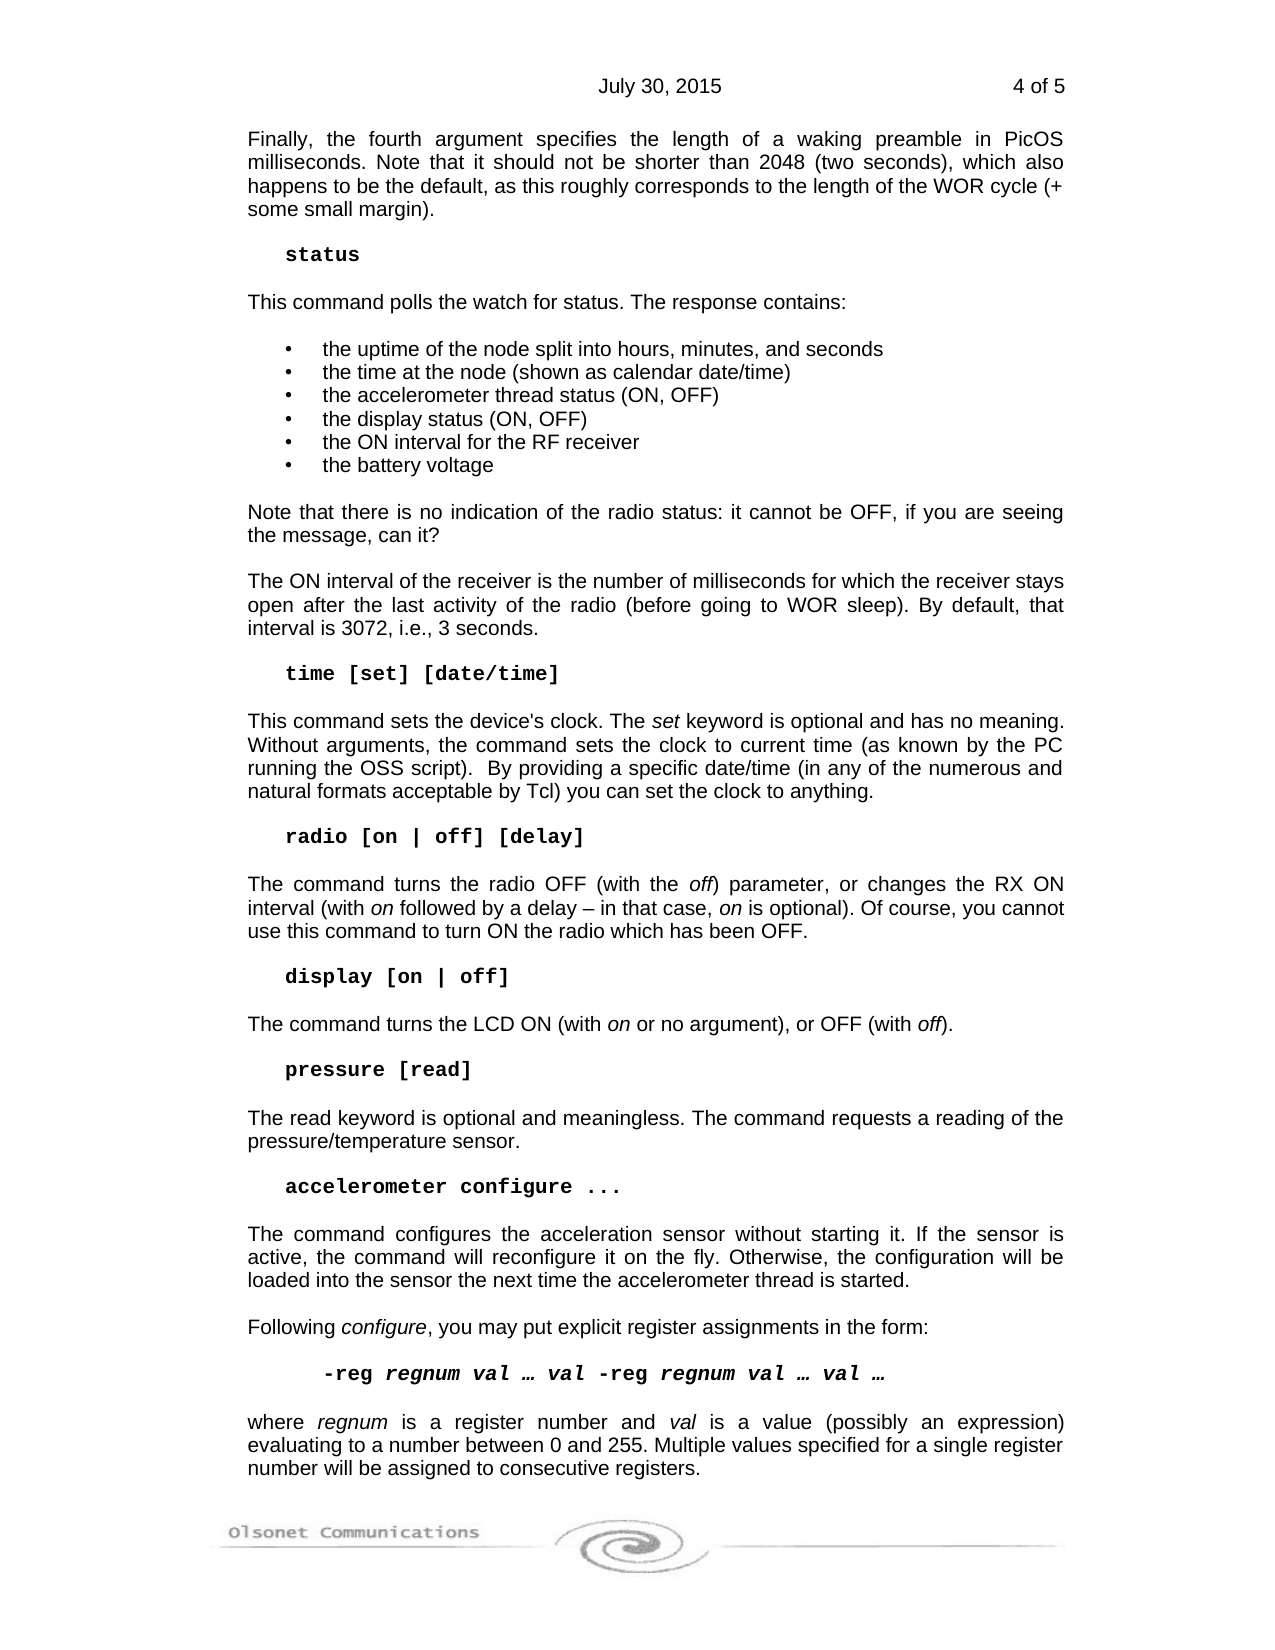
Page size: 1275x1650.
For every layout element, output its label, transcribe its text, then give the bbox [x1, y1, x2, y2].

list the accelerometer thread status (ON, OFF) [285, 384, 1065, 407]
text Note that there is no indication of the radio status: it cannot be OFF, if you are seeing the message, can it? [247, 500, 1065, 547]
text where regnum is a register number and val is a value (possibly an expression) evaluating to a number between 0 and 255. Multiple values specified for a single register number will be assigned to consecutive registers. [247, 1410, 1065, 1480]
text radio [on | off] [delay] [285, 826, 1065, 850]
text The command configures the acceleration sensor without starting it. If the sensor is active, the command will reconfigure it on the fly. Otherwise, the configuration will be loaded into the sensor the next time the accelerometer thread is started. [247, 1223, 1065, 1292]
text Following configure, you may put explicit register assignments in the form: [247, 1316, 1065, 1339]
text The command turns the radio OFF (with the off) parameter, or changes the RX ON interval (with on followed by a delay – in that case, on is optional). Of course, you cannot use this command to turn ON the radio which has been OFF. [247, 873, 1065, 943]
list the ON interval for the RF receiver [285, 431, 1065, 454]
text display [on | off] [285, 966, 1065, 989]
picture [210, 1504, 1065, 1596]
list the battery voltage [285, 454, 1065, 477]
text status [285, 244, 1065, 267]
text The ON interval of the receiver is the number of milliseconds for which the receiver stays open after the last activity of the radio (before going to WOR sleep). By default, that interval is 3072, i.e., 3 seconds. [247, 570, 1065, 640]
text pressure [read] [285, 1059, 1065, 1083]
text This command polls the watch for status. The response contains: [247, 291, 1065, 314]
text The read keyword is optional and meaningless. The command requests a reading of the pressure/temperature sensor. [247, 1106, 1065, 1152]
text The command turns the LCD ON (with on or no argument), or OFF (with off). [247, 1013, 1065, 1036]
text accelerometer configure ... [285, 1176, 1065, 1199]
list the display status (ON, OFF) [285, 407, 1065, 431]
list the time at the node (shown as calendar date/time) [285, 361, 1065, 384]
text -reg regnum val … val -reg regnum val … val … [247, 1362, 1065, 1387]
text time [set] [date/time] [285, 663, 1065, 687]
text This command sets the device's clock. The set keyword is optional and has no meaning. Without arguments, the command sets the clock to current time (as known by the PC running the OSS script). By providing a specific date/time (in any of the numerous and natural formats acceptable by Tcl) you can set the clock to anything. [247, 710, 1065, 803]
text Finally, the fourth argument specifies the length of a waking preamble in PicOS milliseconds. Note that it should not be shorter than 2048 (two seconds), which also happens to be the default, as this roughly corresponds to the length of the WOR cycle (+ some small margin). [247, 128, 1065, 221]
list the uptime of the node split into hours, minutes, and seconds [285, 337, 1065, 361]
